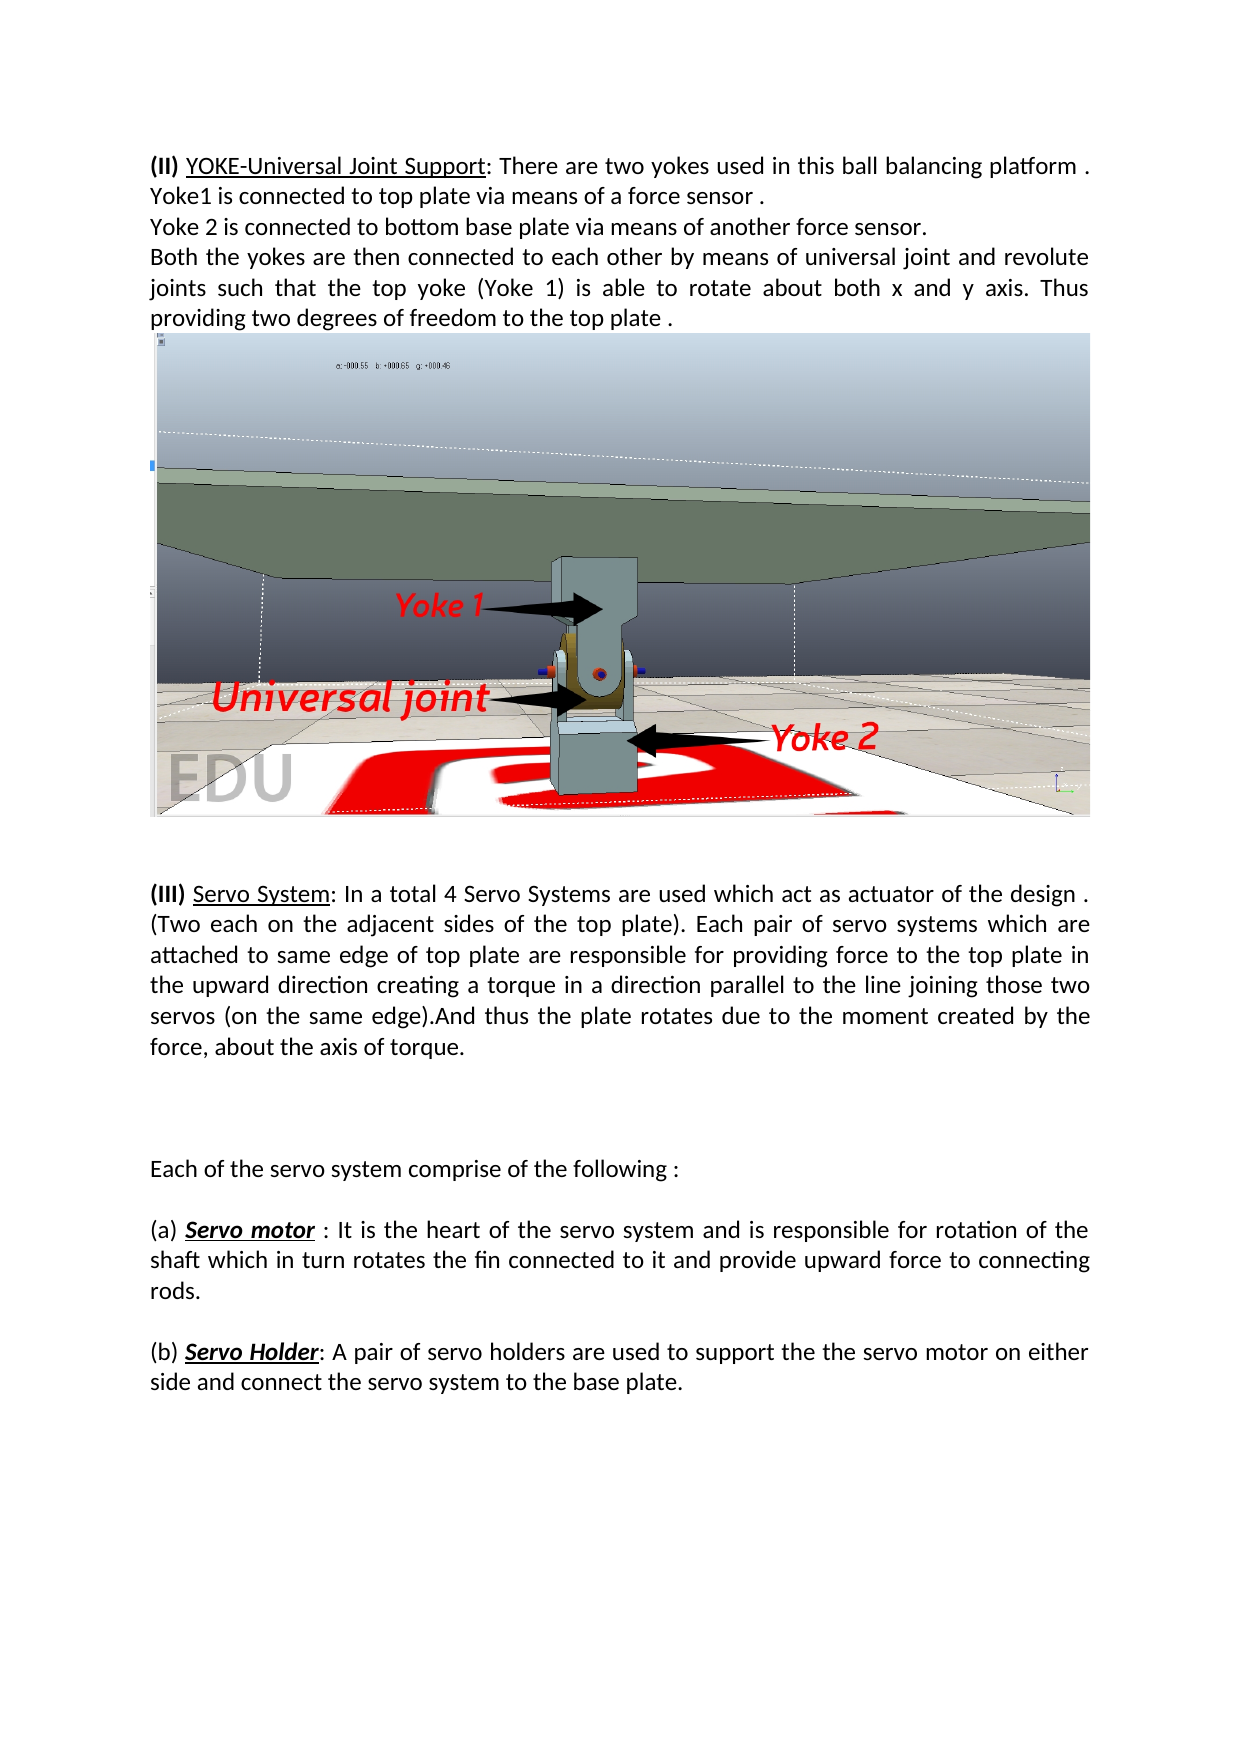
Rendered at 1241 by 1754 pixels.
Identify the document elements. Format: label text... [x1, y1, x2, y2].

text (III) Servo System: In a total 4 Servo Systems are used which act as actuator of the design .(Two each on the adjacent sides of the top plate). Each pair of servo systems which are attached to same edge of top plate are responsible for providing force to the top plate in the upward direction creating a torque in a direction parallel to the line joining those two servos (on the same edge).And thus the plate rotates due to the moment created by the force, about the axis of torque. [150, 878, 1090, 1061]
picture [150, 333, 1091, 817]
text (b) Servo Holder: A pair of servo holders are used to support the the servo motor on either side and connect the servo system to the base plate. [150, 1336, 1090, 1397]
text (a) Servo motor : It is the heart of the servo system and is responsible for rotation of the shaft which in turn rotates the fin connected to it and provide upward force to connecting rods. [150, 1214, 1090, 1305]
text Yoke 2 is connected to bottom base plate via means of another force sensor. [150, 211, 1090, 242]
text Each of the servo system comprise of the following : [150, 1153, 1090, 1183]
text (II) YOKE-Universal Joint Support: There are two yokes used in this ball balancing platform . Yoke1 is connected to top plate via means of a force sensor . [150, 150, 1090, 211]
text Both the yokes are then connected to each other by means of universal joint and revolute joints such that the top yoke (Yoke 1) is able to rotate about both x and y axis. Thus providing two degrees of freedom to the top plate . [150, 242, 1090, 333]
